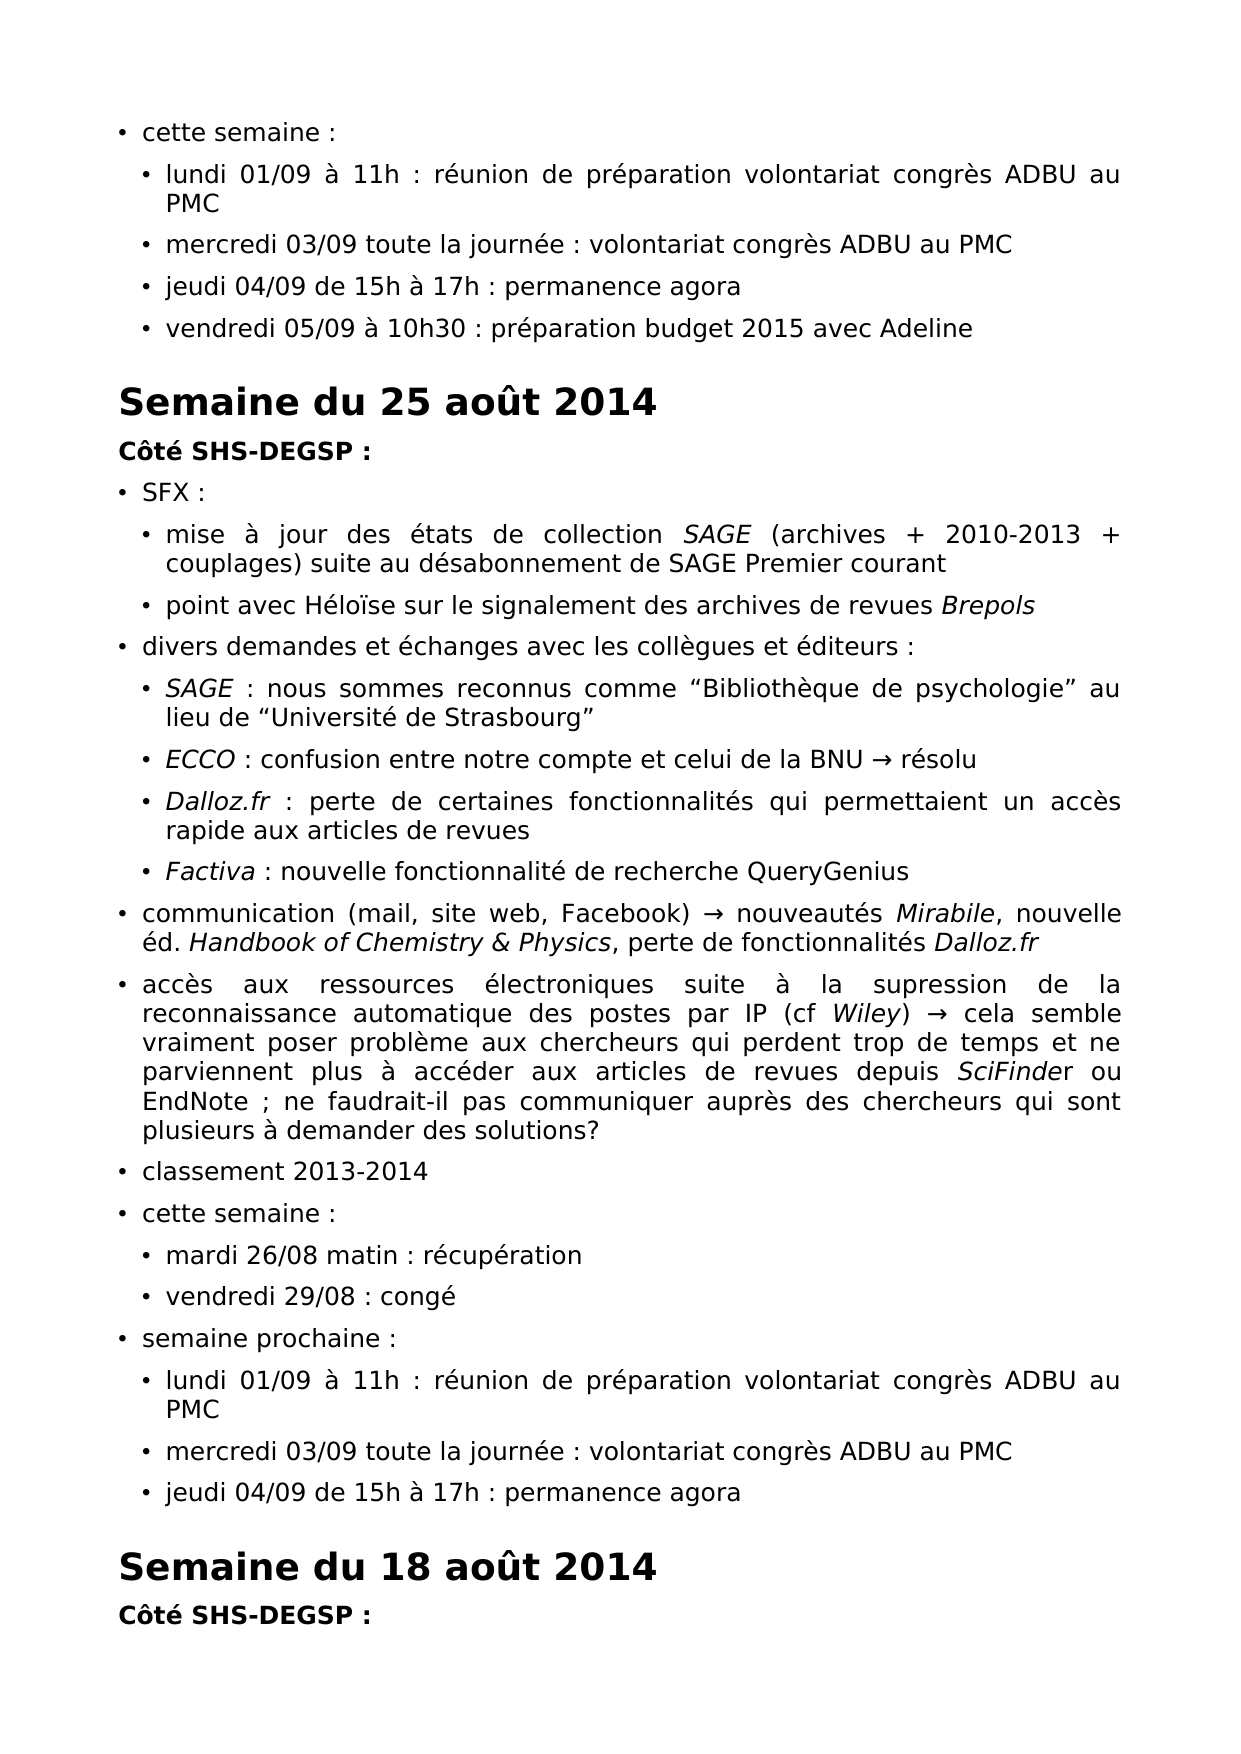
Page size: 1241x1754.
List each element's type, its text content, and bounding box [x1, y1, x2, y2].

list lundi 01/09 à 11h : réunion de préparation volontariat congrès ADBU au PMC [142, 160, 1122, 218]
list mise à jour des états de collection SAGE (archives + 2010-2013 + couplages) suite au désabonnement de SAGE Premier courant [142, 520, 1122, 578]
list accès aux ressources électroniques suite à la supression de la reconnaissance automatique des postes par IP (cf Wiley) → cela semble vraiment poser problème aux chercheurs qui perdent trop de temps et ne parviennent plus à accéder aux articles de revues depuis SciFinder ou EndNote ; ne faudrait-il pas communiquer auprès des chercheurs qui sont plusieurs à demander des solutions? [118, 970, 1122, 1145]
text Côté SHS-DEGSP : [118, 1601, 1122, 1630]
list jeudi 04/09 de 15h à 17h : permanence agora [142, 272, 1122, 301]
list cette semaine : [118, 118, 1122, 147]
list mardi 26/08 matin : récupération [142, 1241, 1122, 1270]
list jeudi 04/09 de 15h à 17h : permanence agora [142, 1478, 1122, 1508]
list SAGE : nous sommes reconnus comme “Bibliothèque de psychologie” au lieu de “Université de Strasbourg” [142, 674, 1122, 733]
list cette semaine : [118, 1199, 1122, 1228]
list vendredi 29/08 : congé [142, 1283, 1122, 1312]
list Dalloz.fr : perte de certaines fonctionnalités qui permettaient un accès rapide aux articles de revues [142, 787, 1122, 845]
list mercredi 03/09 toute la journée : volontariat congrès ADBU au PMC [142, 1437, 1122, 1466]
list communication (mail, site web, Facebook) → nouveautés Mirabile, nouvelle éd. Handbook of Chemistry & Physics, perte de fonctionnalités Dalloz.fr [118, 899, 1122, 958]
list classement 2013-2014 [118, 1158, 1122, 1187]
list vendredi 05/09 à 10h30 : préparation budget 2015 avec Adeline [142, 314, 1122, 343]
list SFX : [118, 478, 1122, 508]
list ECCO : confusion entre notre compte et celui de la BNU → résolu [142, 745, 1122, 774]
list semaine prochaine : [118, 1324, 1122, 1353]
text Côté SHS-DEGSP : [118, 437, 1122, 466]
list point avec Héloïse sur le signalement des archives de revues Brepols [142, 591, 1122, 620]
list mercredi 03/09 toute la journée : volontariat congrès ADBU au PMC [142, 231, 1122, 260]
list lundi 01/09 à 11h : réunion de préparation volontariat congrès ADBU au PMC [142, 1366, 1122, 1424]
list divers demandes et échanges avec les collègues et éditeurs : [118, 633, 1122, 662]
subtitle Semaine du 25 août 2014 [118, 381, 1122, 424]
subtitle Semaine du 18 août 2014 [118, 1545, 1122, 1589]
list Factiva : nouvelle fonctionnalité de recherche QueryGenius [142, 858, 1122, 887]
